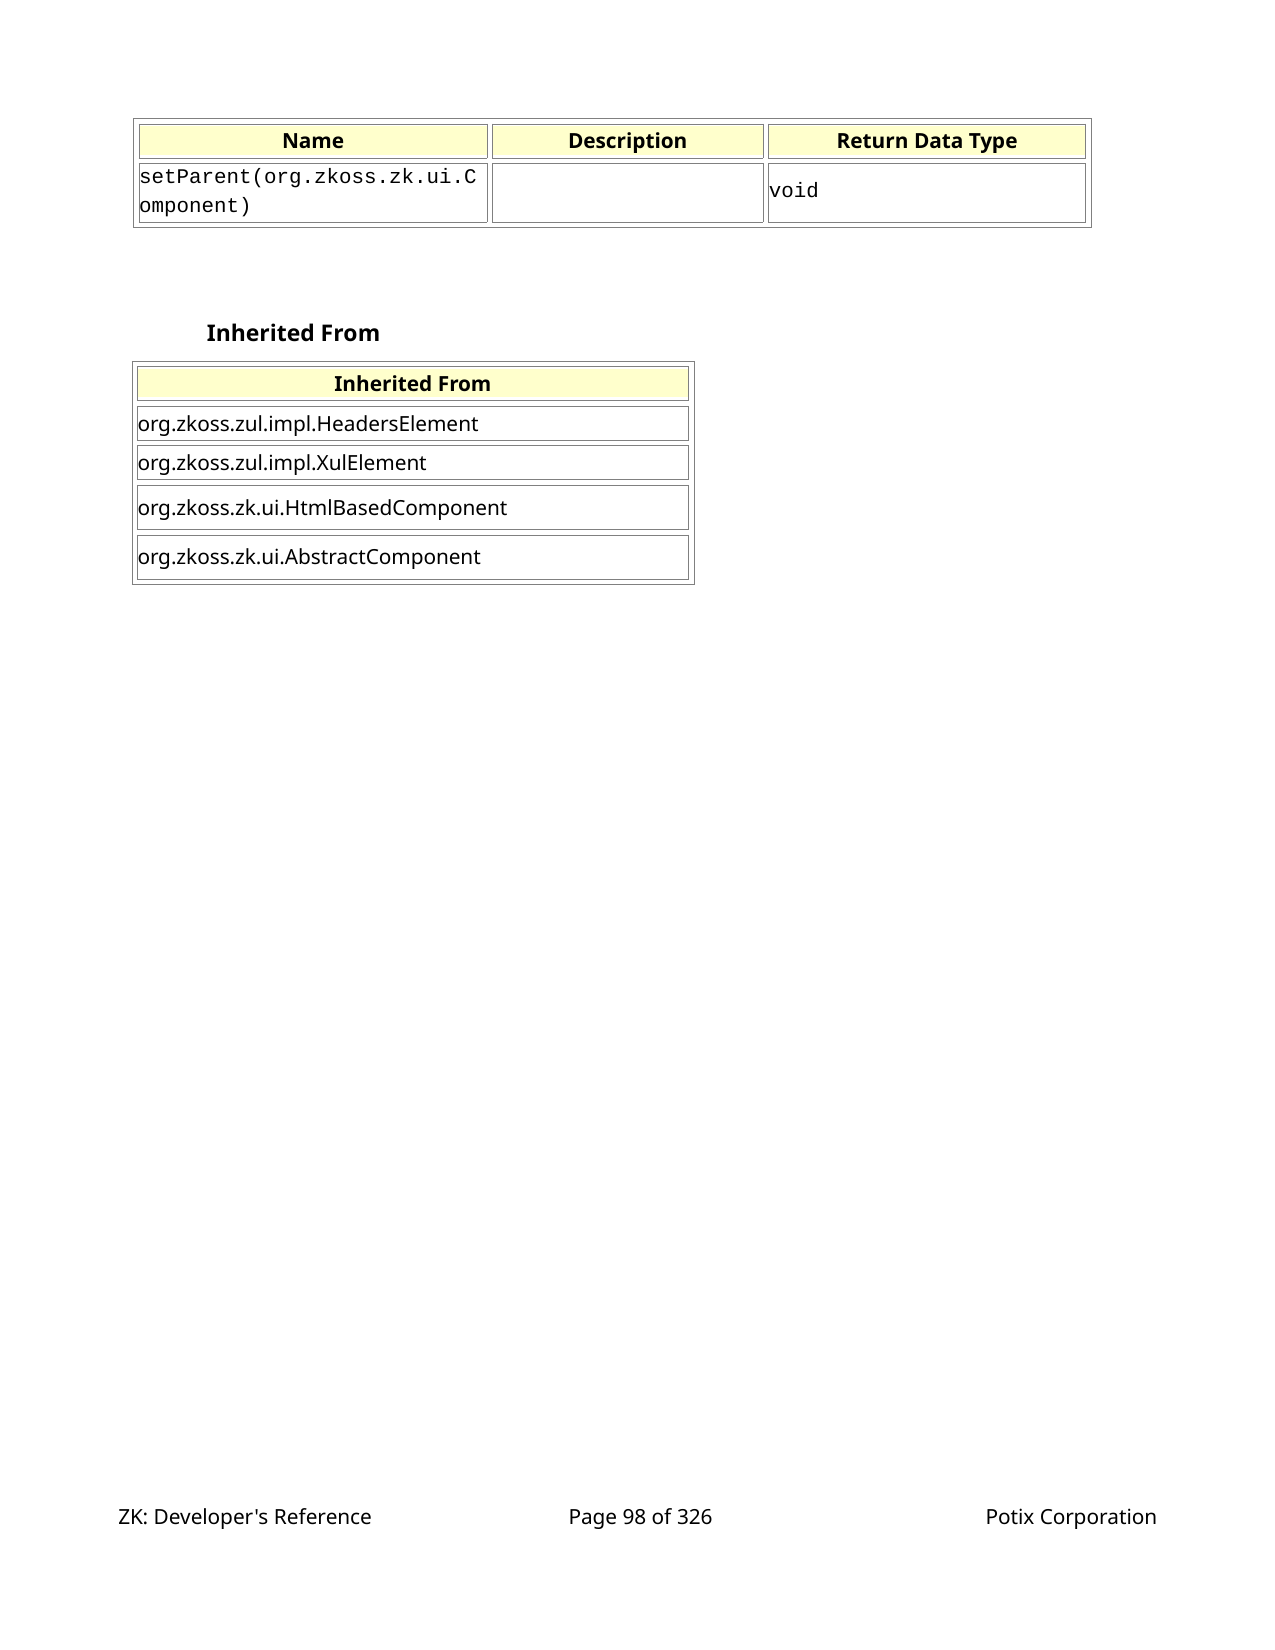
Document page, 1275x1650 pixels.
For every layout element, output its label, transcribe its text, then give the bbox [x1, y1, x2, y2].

table_cell org.zkoss.zul.impl.HeadersElement [134, 400, 691, 440]
table_header Return Data Type [766, 119, 1088, 158]
table_cell [493, 164, 763, 222]
table_header Description [490, 119, 766, 158]
table_header Name [136, 119, 489, 158]
table_cell [490, 158, 766, 222]
table_cell setParent(org.zkoss.zk.ui.Component) [136, 158, 489, 222]
table_cell org.zkoss.zk.ui.AbstractComponent [134, 529, 691, 579]
subtitle Inherited From [207, 317, 1157, 348]
table_cell void [766, 158, 1088, 222]
table_cell org.zkoss.zul.impl.XulElement [134, 440, 691, 479]
table_header Inherited From [134, 362, 691, 400]
table_cell org.zkoss.zk.ui.HtmlBasedComponent [134, 479, 691, 529]
